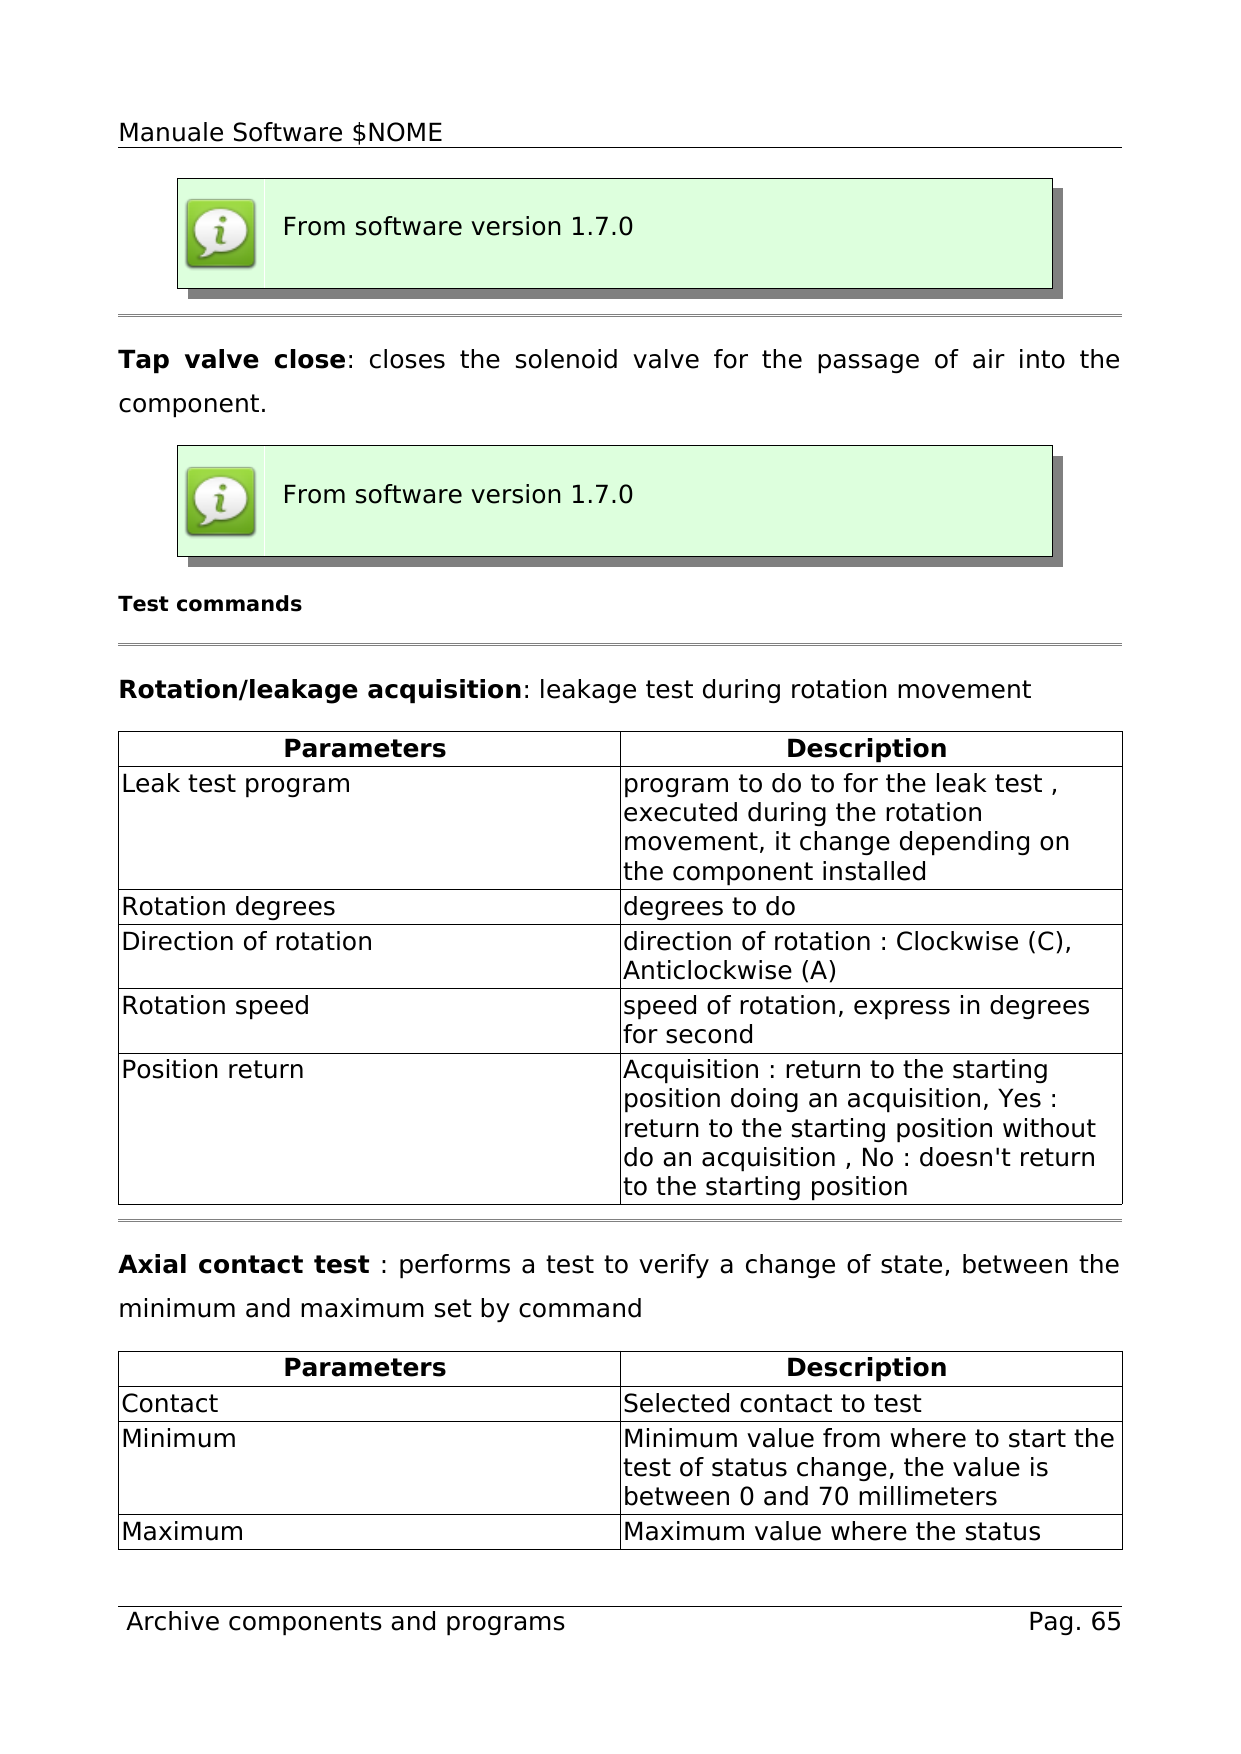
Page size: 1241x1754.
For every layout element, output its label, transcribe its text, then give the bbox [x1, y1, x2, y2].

table_cell direction of rotation : Clockwise (C), Anticlockwise (A) [621, 925, 1122, 988]
text Axial contact test : performs a test to verify a change of state, between the minimum and maximum set by command [118, 1251, 1122, 1323]
table_header [178, 179, 264, 288]
table_cell Rotation degrees [119, 890, 620, 924]
table_cell program to do to for the leak test , executed during the rotation movement, it change depending on the component installed [621, 767, 1122, 889]
table_cell Contact [119, 1387, 620, 1421]
table_cell Selected contact to test [621, 1387, 1122, 1421]
table_cell Minimum value from where to start the test of status change, the value is between 0 and 70 millimeters [621, 1422, 1122, 1514]
table_header Parameters [119, 1352, 620, 1386]
table_header Parameters [119, 732, 620, 766]
picture [183, 463, 259, 539]
table_cell Leak test program [119, 767, 620, 889]
table_cell Direction of rotation [119, 925, 620, 988]
table_cell Minimum [119, 1422, 620, 1514]
table_header [178, 446, 264, 556]
table_cell degrees to do [621, 890, 1122, 924]
table_header Description [621, 732, 1122, 766]
table_header From software version 1.7.0 [265, 446, 1052, 556]
text Rotation/leakage acquisition: leakage test during rotation movement [118, 675, 1122, 704]
text Tap valve close: closes the solenoid valve for the passage of air into the component. [118, 345, 1122, 418]
table_cell Rotation speed [119, 989, 620, 1052]
table_cell Acquisition : return to the starting position doing an acquisition, Yes : return to the starting position without do an acquisition , No : doesn't return to the starting position [621, 1054, 1122, 1204]
table_cell speed of rotation, express in degrees for second [621, 989, 1122, 1052]
table_header Description [621, 1352, 1122, 1386]
picture [183, 195, 259, 271]
table_header From software version 1.7.0 [265, 179, 1052, 288]
table_cell Maximum value where the status [621, 1515, 1122, 1549]
table_cell Maximum [119, 1515, 620, 1549]
subtitle Test commands [118, 592, 1122, 616]
table_cell Position return [119, 1054, 620, 1204]
